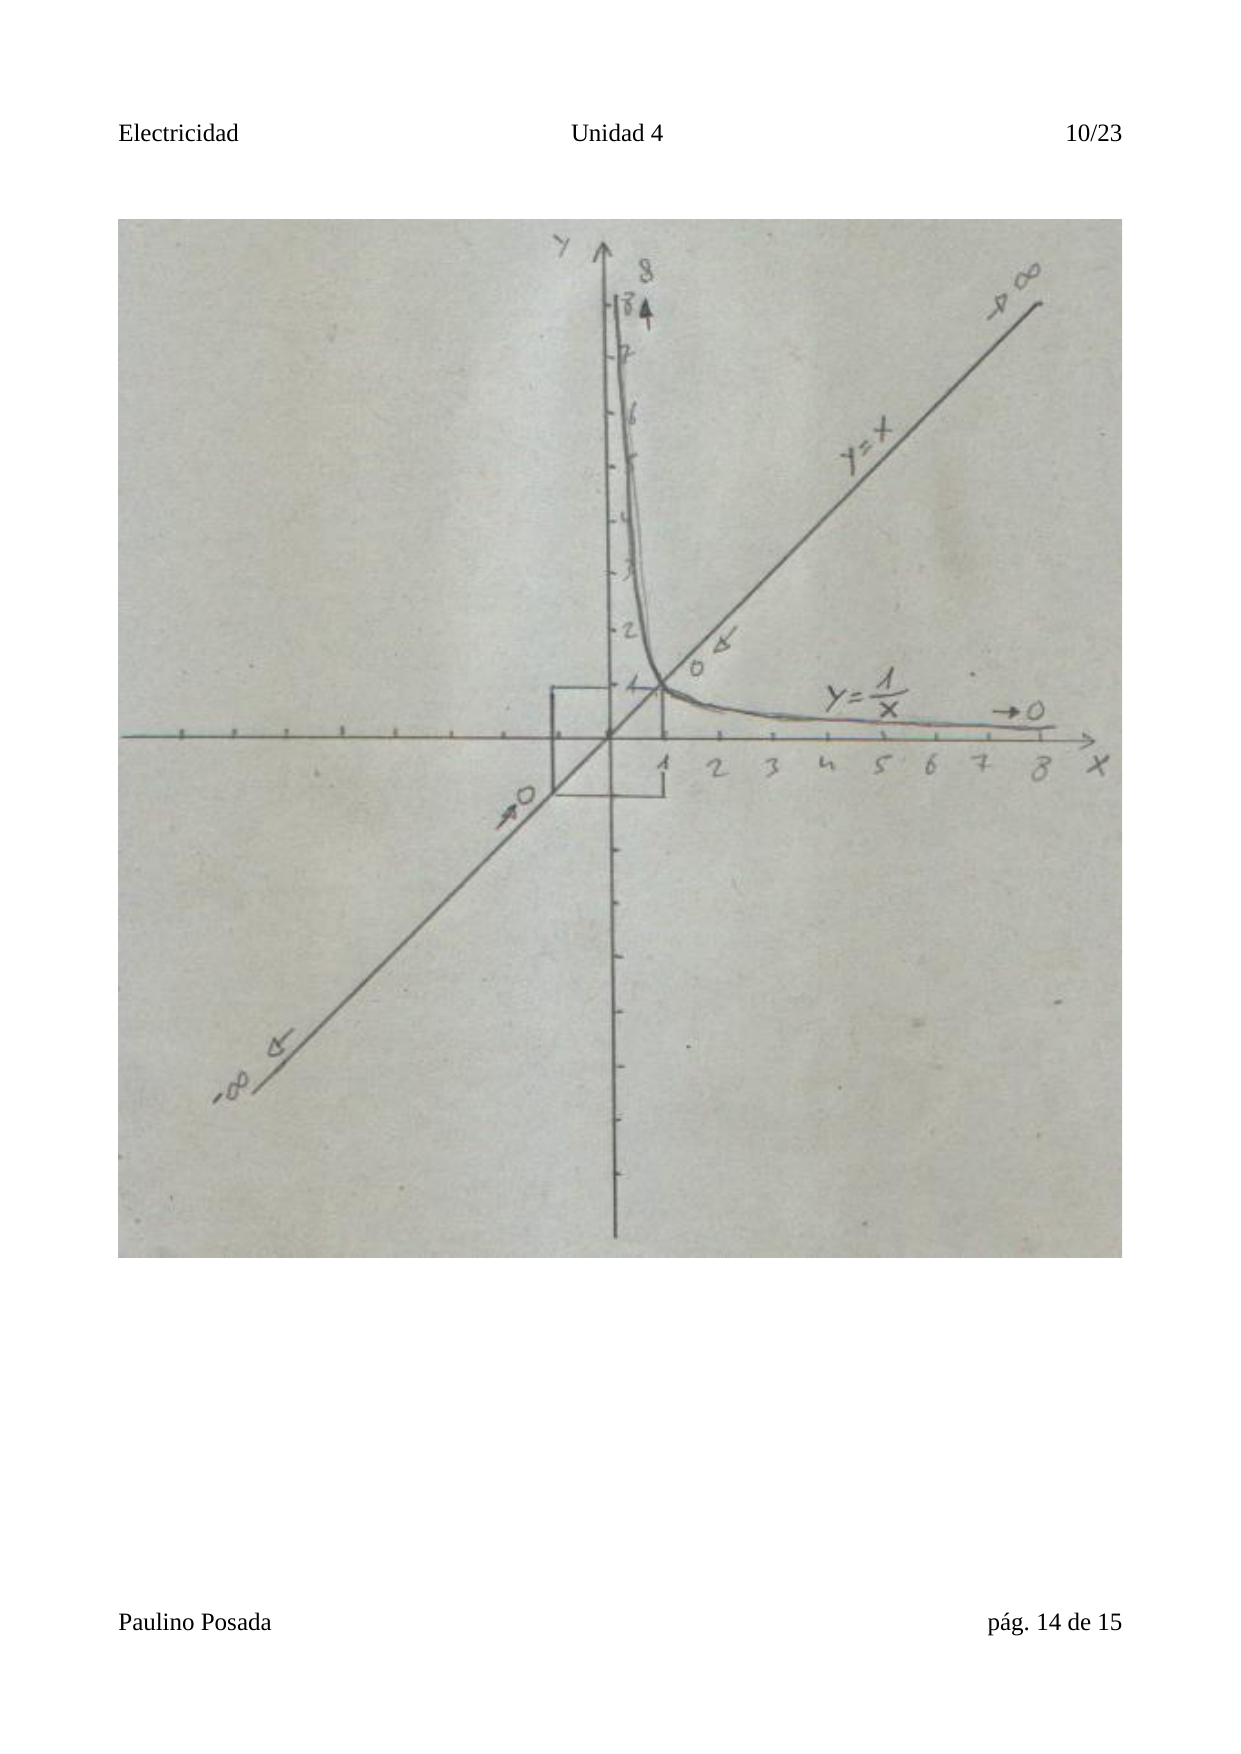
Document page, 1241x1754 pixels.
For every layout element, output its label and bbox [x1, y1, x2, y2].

picture [118, 219, 1123, 1258]
